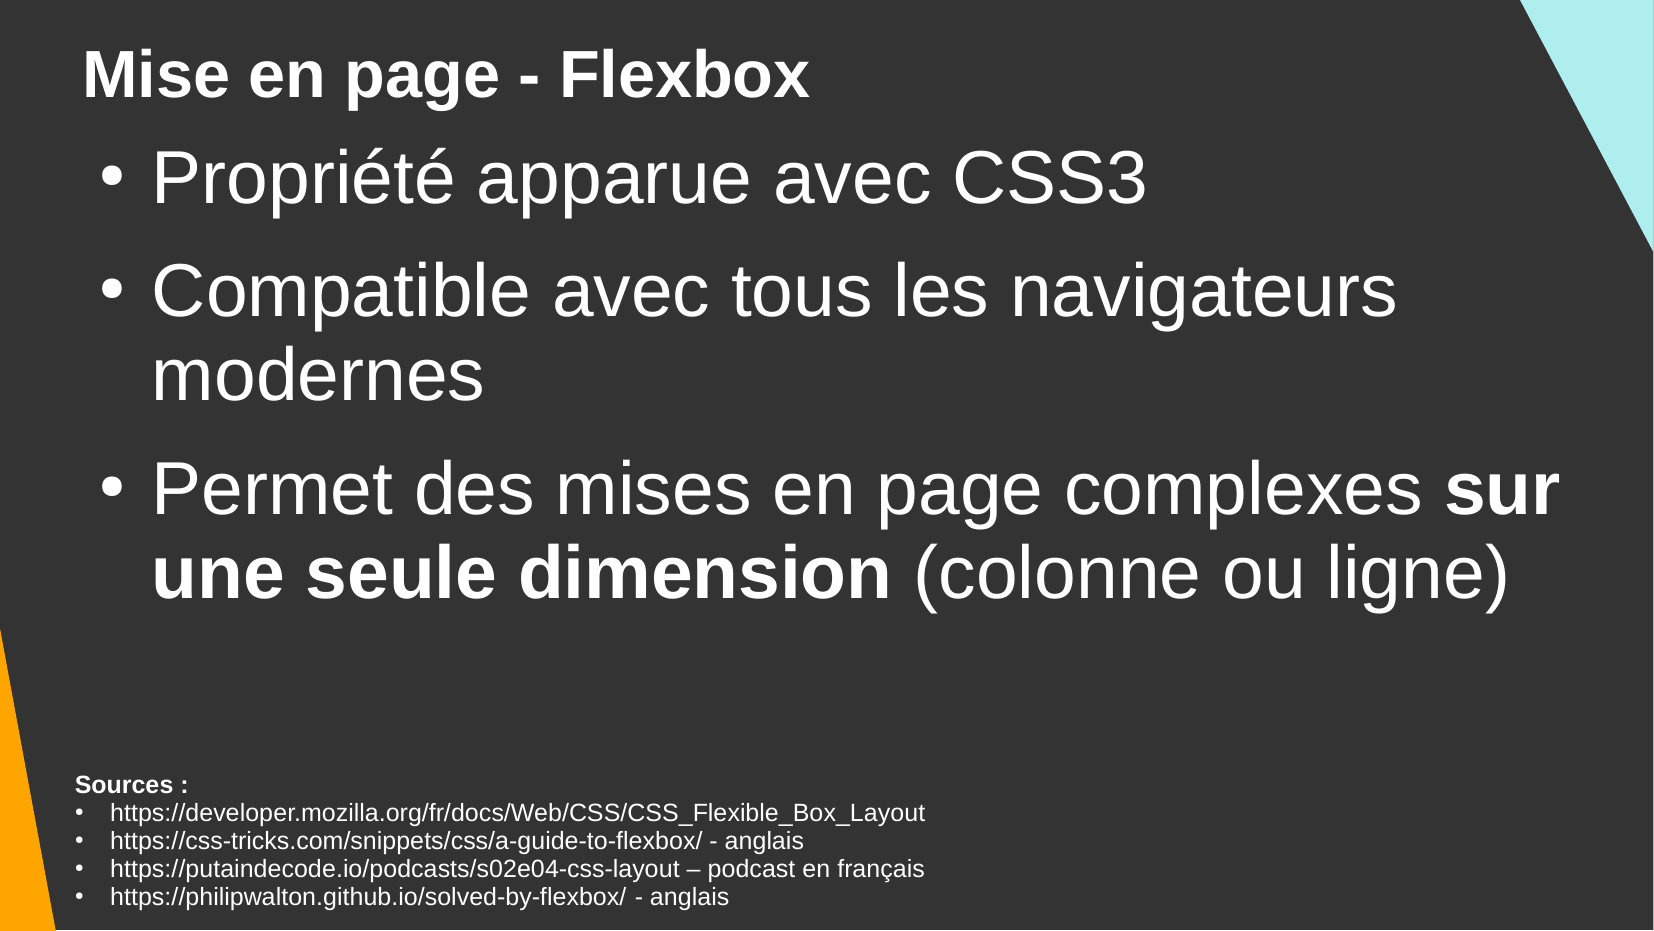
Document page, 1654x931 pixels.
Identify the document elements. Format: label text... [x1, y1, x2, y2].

text_box [0, 628, 56, 931]
text_box [1520, 0, 1654, 254]
list Propriété apparue avec CSS3 Compatible avec tous les navigateurs modernes Permet des mises en page complexes sur une seule dimension (colonne ou ligne) [80, 135, 1605, 650]
title Mise en page - Flexbox [82, 37, 1571, 114]
text_box Sources : https://developer.mozilla.org/fr/docs/Web/CSS/CSS_Flexible_Box_Layout https://css-tricks.com/snippets/css/a-guide-to-flexbox/ - anglais https://putaindecode.io/podcasts/s02e04-css-layout – podcast en français https://philipwalton.github.io/solved-by-flexbox/ - anglais [60, 763, 1546, 931]
